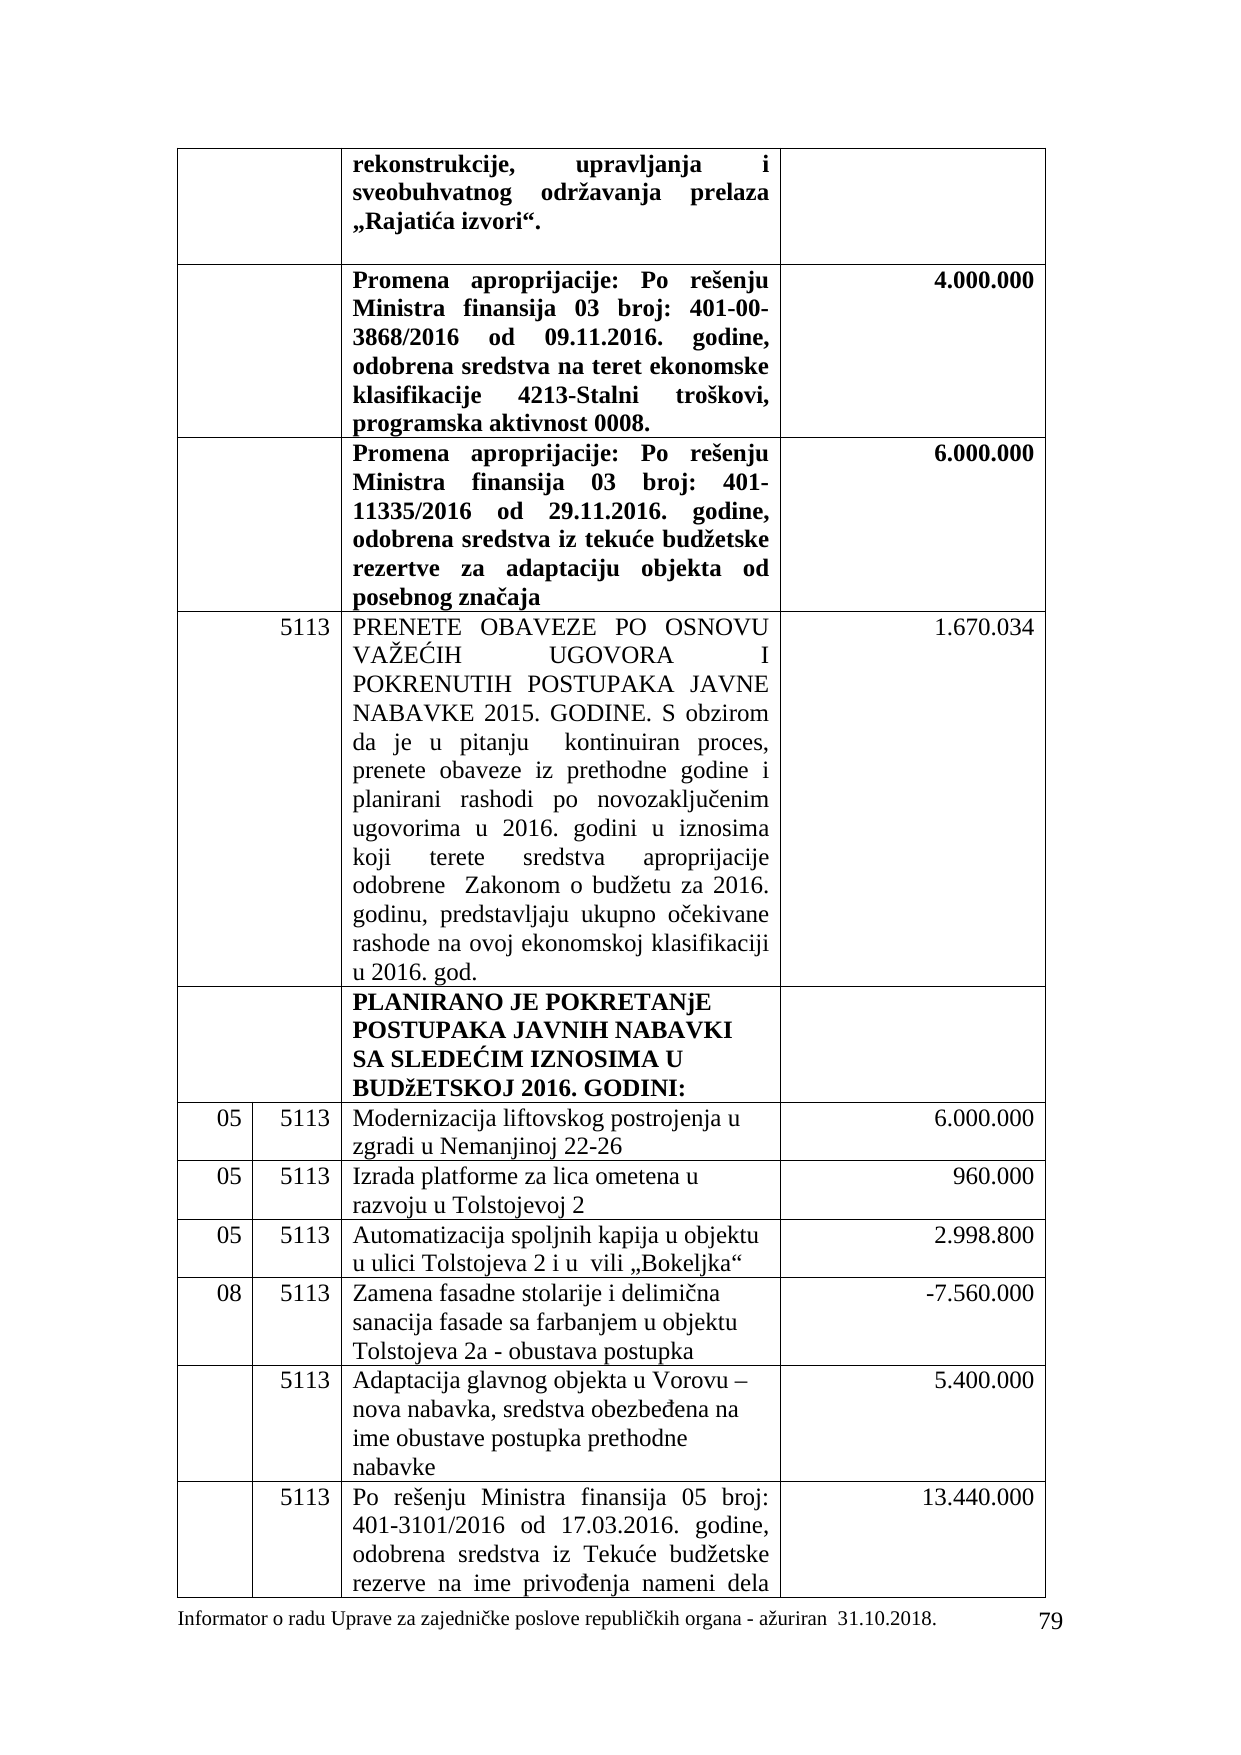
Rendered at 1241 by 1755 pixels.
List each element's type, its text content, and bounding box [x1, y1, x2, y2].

table_cell [178, 1482, 252, 1597]
table_cell [781, 149, 1045, 264]
table_cell Promena aproprijacije: Po rešenju Ministra finansija 03 broj: 401-11335/2016 od 29.11.2016. godine, odobrena sredstva iz tekuće budžetske rezertve za adaptaciju objekta od posebnog značaja [342, 438, 780, 611]
table_cell 5113 [253, 1220, 341, 1277]
table_cell Promena aproprijacije: Po rešenju Ministra finansija 03 broj: 401-00-3868/2016 od 09.11.2016. godine, odobrena sredstva na teret ekonomske klasifikacije 4213-Stalni troškovi, programska aktivnost 0008. [342, 265, 780, 437]
table_cell 5113 [253, 1161, 341, 1219]
table_cell 1.670.034 [781, 612, 1045, 986]
table_cell Zamena fasadne stolarije i delimična sanacija fasade sa farbanjem u objektu Tolstojeva 2a - obustava postupka [342, 1278, 780, 1364]
table_cell 4.000.000 [781, 265, 1045, 437]
table_cell [178, 987, 341, 1102]
table_cell rekonstrukcije, upravlјanja i sveobuhvatnog održavanja prelaza „Rajatića izvori“. [342, 149, 780, 264]
table_cell Adaptacija glavnog objekta u Vorovu –nova nabavka, sredstva obezbeđena na ime obustave postupka prethodne nabavke [342, 1366, 780, 1481]
table_cell 960.000 [781, 1161, 1045, 1219]
table_cell [178, 438, 341, 611]
table_cell [178, 265, 341, 437]
table_cell PLANIRANO JE POKRETANјE POSTUPAKA JAVNIH NABAVKI SA SLEDEĆIM IZNOSIMA U BUDžETSKOJ 2016. GODINI: [342, 987, 780, 1102]
table_cell 05 [178, 1161, 252, 1219]
table_cell Po rešenju Ministra finansija 05 broj: 401-3101/2016 od 17.03.2016. godine, odobrena sredstva iz Tekuće budžetske rezerve na ime privođenja nameni dela [342, 1482, 780, 1597]
table_cell -7.560.000 [781, 1278, 1045, 1364]
table_cell 6.000.000 [781, 438, 1045, 611]
table_cell 05 [178, 1103, 252, 1160]
table_cell 5113 [253, 1482, 341, 1597]
table_cell PRENETE OBAVEZE PO OSNOVU VAŽEĆIH UGOVORA I POKRENUTIH POSTUPAKA JAVNE NABAVKE 2015. GODINE. S obzirom da je u pitanju kontinuiran proces, prenete obaveze iz prethodne godine i planirani rashodi po novozaklјučenim ugovorima u 2016. godini u iznosima koji terete sredstva aproprijacije odobrene Zakonom o budžetu za 2016. godinu, predstavlјaju ukupno očekivane rashode na ovoj ekonomskoj klasifikaciji u 2016. god. [342, 612, 780, 986]
table_cell 13.440.000 [781, 1482, 1045, 1597]
table_cell [178, 1366, 252, 1481]
table_cell Izrada platforme za lica ometena u razvoju u Tolstojevoj 2 [342, 1161, 780, 1219]
table_cell [178, 149, 341, 264]
table_cell 5.400.000 [781, 1366, 1045, 1481]
table_cell 5113 [253, 1366, 341, 1481]
table_cell 6.000.000 [781, 1103, 1045, 1160]
table_cell 5113 [253, 1278, 341, 1364]
table_cell 08 [178, 1278, 252, 1364]
table_cell 05 [178, 1220, 252, 1277]
table_cell 2.998.800 [781, 1220, 1045, 1277]
table_cell Automatizacija spolјnih kapija u objektu u ulici Tolstojeva 2 i u vili „Bokelјka“ [342, 1220, 780, 1277]
table_cell Modernizacija liftovskog postrojenja u zgradi u Nemanjinoj 22-26 [342, 1103, 780, 1160]
table_cell 5113 [253, 1103, 341, 1160]
table_cell [781, 987, 1045, 1102]
table_cell 5113 [178, 612, 341, 986]
